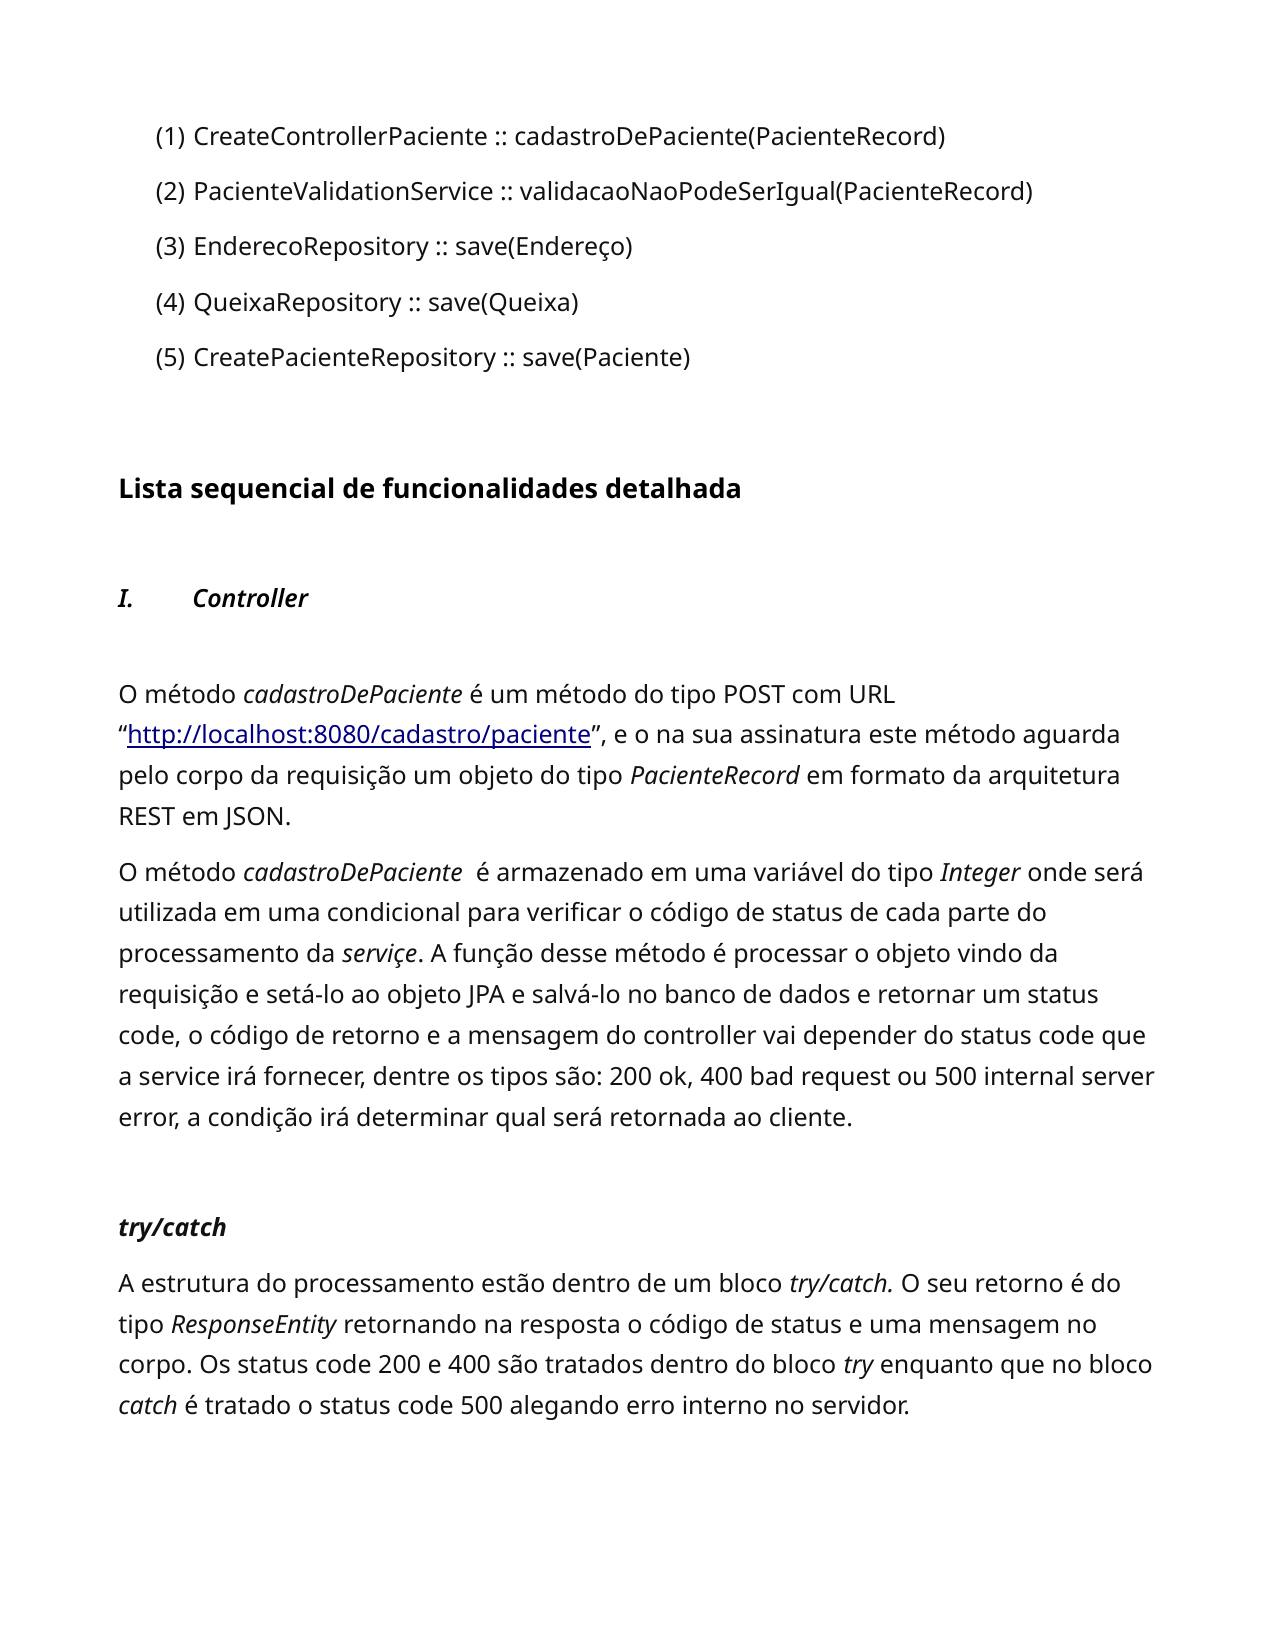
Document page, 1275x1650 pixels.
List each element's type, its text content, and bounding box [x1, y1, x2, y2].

subtitle Controller [118, 581, 1157, 615]
text O método cadastroDePaciente é armazenado em uma variável do tipo Integer onde será utilizada em uma condicional para verificar o código de status de cada parte do processamento da serviçe. A função desse método é processar o objeto vindo da requisição e setá-lo ao objeto JPA e salvá-lo no banco de dados e retornar um status code, o código de retorno e a mensagem do controller vai depender do status code que a service irá fornecer, dentre os tipos são: 200 ok, 400 bad request ou 500 internal server error, a condição irá determinar qual será retornada ao cliente. [118, 854, 1157, 1133]
list QueixaRepository :: save(Queixa) [156, 284, 1157, 318]
list EnderecoRepository :: save(Endereço) [156, 229, 1157, 263]
text A estrutura do processamento estão dentro de um bloco try/catch. O seu retorno é do tipo ResponseEntity retornando na resposta o código de status e uma mensagem no corpo. Os status code 200 e 400 são tratados dentro do bloco try enquanto que no bloco catch é tratado o status code 500 alegando erro interno no servidor. [118, 1266, 1157, 1422]
list CreateControllerPaciente :: cadastroDePaciente(PacienteRecord) [156, 118, 1157, 152]
text O método cadastroDePaciente é um método do tipo POST com URL “http://localhost:8080/cadastro/paciente”, e o na sua assinatura este método aguarda pelo corpo da requisição um objeto do tipo PacienteRecord em formato da arquitetura REST em JSON. [118, 676, 1157, 833]
text try/catch [118, 1210, 1157, 1244]
list CreatePacienteRepository :: save(Paciente) [156, 340, 1157, 374]
list PacienteValidationService :: validacaoNaoPodeSerIgual(PacienteRecord) [156, 173, 1157, 208]
subtitle Lista sequencial de funcionalidades detalhada [118, 469, 1157, 506]
